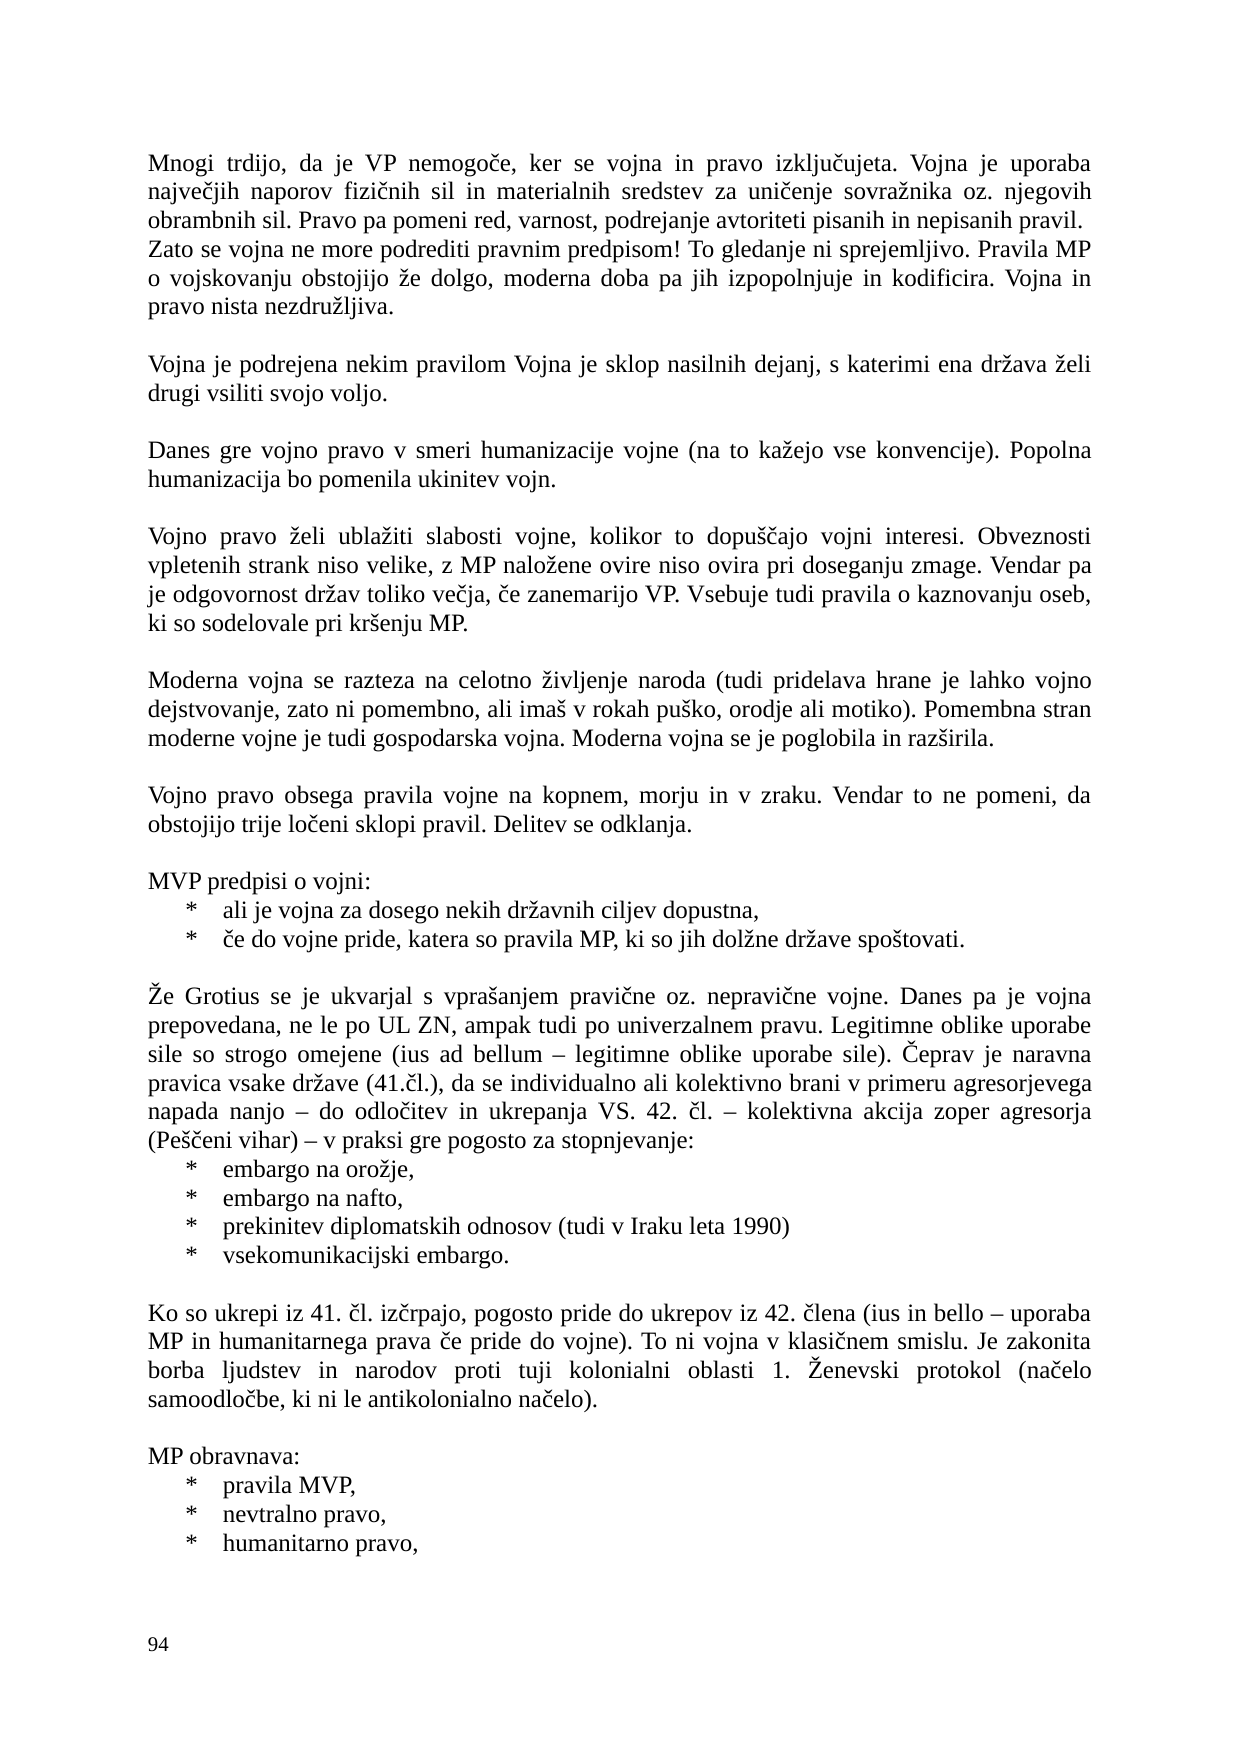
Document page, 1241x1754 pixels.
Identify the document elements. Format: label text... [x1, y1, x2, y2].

text Moderna vojna se razteza na celotno življenje naroda (tudi pridelava hrane je lahko vojno dejstvovanje, zato ni pomembno, ali imaš v rokah puško, orodje ali motiko). Pomembna stran moderne vojne je tudi gospodarska vojna. Moderna vojna se je poglobila in razširila. [148, 665, 1093, 751]
list prekinitev diplomatskih odnosov (tudi v Iraku leta 1990) [185, 1211, 1093, 1240]
text Vojno pravo želi ublažiti slabosti vojne, kolikor to dopuščajo vojni interesi. Obveznosti vpletenih strank niso velike, z MP naložene ovire niso ovira pri doseganju zmage. Vendar pa je odgovornost držav toliko večja, če zanemarijo VP. Vsebuje tudi pravila o kaznovanju oseb, ki so sodelovale pri kršenju MP. [148, 521, 1093, 636]
text Mnogi trdijo, da je VP nemogoče, ker se vojna in pravo izključujeta. Vojna je uporaba največjih naporov fizičnih sil in materialnih sredstev za uničenje sovražnika oz. njegovih obrambnih sil. Pravo pa pomeni red, varnost, podrejanje avtoriteti pisanih in nepisanih pravil. [148, 148, 1093, 234]
list če do vojne pride, katera so pravila MP, ki so jih dolžne države spoštovati. [185, 924, 1093, 953]
text Vojno pravo obsega pravila vojne na kopnem, morju in v zraku. Vendar to ne pomeni, da obstojijo trije ločeni sklopi pravil. Delitev se odklanja. [148, 780, 1093, 838]
list pravila MVP, [185, 1470, 1093, 1499]
text MVP predpisi o vojni: [148, 866, 1093, 895]
list nevtralno pravo, [185, 1499, 1093, 1528]
text Ko so ukrepi iz 41. čl. izčrpajo, pogosto pride do ukrepov iz 42. člena (ius in bello – uporaba MP in humanitarnega prava če pride do vojne). To ni vojna v klasičnem smislu. Je zakonita borba ljudstev in narodov proti tuji kolonialni oblasti 1. Ženevski protokol (načelo samoodločbe, ki ni le antikolonialno načelo). [148, 1298, 1093, 1413]
list vsekomunikacijski embargo. [185, 1240, 1093, 1269]
text Zato se vojna ne more podrediti pravnim predpisom! To gledanje ni sprejemljivo. Pravila MP o vojskovanju obstojijo že dolgo, moderna doba pa jih izpopolnjuje in kodificira. Vojna in pravo nista nezdružljiva. [148, 234, 1093, 320]
text Vojna je podrejena nekim pravilom Vojna je sklop nasilnih dejanj, s katerimi ena država želi drugi vsiliti svojo voljo. [148, 349, 1093, 406]
list embargo na nafto, [185, 1183, 1093, 1211]
list ali je vojna za dosego nekih državnih ciljev dopustna, [185, 895, 1093, 924]
text Danes gre vojno pravo v smeri humanizacije vojne (na to kažejo vse konvencije). Popolna humanizacija bo pomenila ukinitev vojn. [148, 435, 1093, 493]
list embargo na orožje, [185, 1154, 1093, 1183]
text Že Grotius se je ukvarjal s vprašanjem pravične oz. nepravične vojne. Danes pa je vojna prepovedana, ne le po UL ZN, ampak tudi po univerzalnem pravu. Legitimne oblike uporabe sile so strogo omejene (ius ad bellum – legitimne oblike uporabe sile). Čeprav je naravna pravica vsake države (41.čl.), da se individualno ali kolektivno brani v primeru agresorjevega napada nanjo – do odločitev in ukrepanja VS. 42. čl. – kolektivna akcija zoper agresorja (Peščeni vihar) – v praksi gre pogosto za stopnjevanje: [148, 981, 1093, 1154]
text MP obravnava: [148, 1441, 1093, 1470]
list humanitarno pravo, [185, 1528, 1093, 1556]
